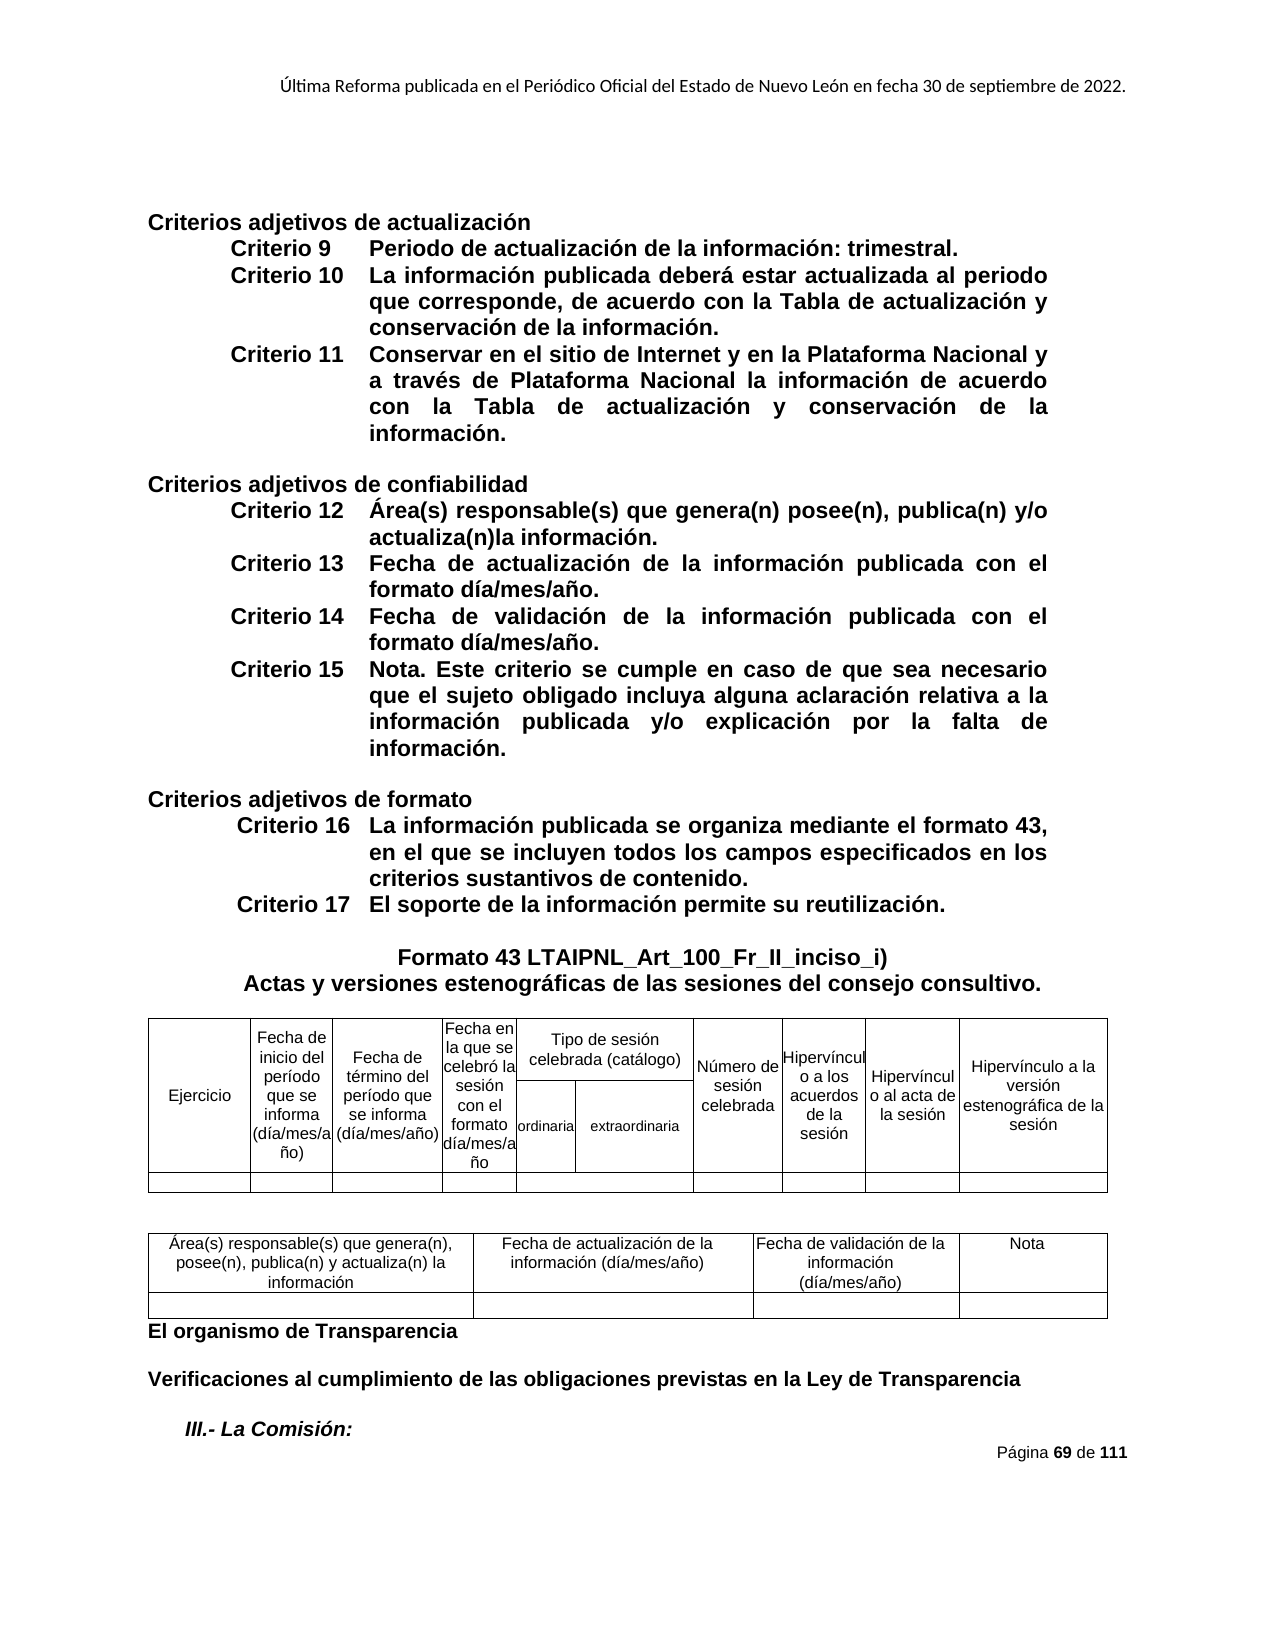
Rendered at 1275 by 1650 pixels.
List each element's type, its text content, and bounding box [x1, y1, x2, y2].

table_cell [754, 1293, 959, 1318]
text Criterio 10 La información publicada deberá estar actualizada al periodo que corresponde, de acuerdo con la Tabla de actualización y conservación de la información. [148, 262, 1048, 341]
text Verificaciones al cumplimiento de las obligaciones previstas en la Ley de Transparencia [148, 1367, 1127, 1391]
table_header Fecha de término del período que se informa (día/mes/año) [333, 1019, 442, 1172]
table_header Número de sesión celebrada [694, 1019, 782, 1172]
text Criterios adjetivos de actualización [148, 209, 1048, 235]
table_cell [517, 1173, 693, 1192]
table_cell extraordinaria [576, 1081, 693, 1172]
text Criterio 17 El soporte de la información permite su reutilización. [148, 891, 1048, 918]
table_cell [866, 1173, 959, 1192]
text El organismo de Transparencia [148, 1319, 1127, 1343]
text Criterio 9 Periodo de actualización de la información: trimestral. [148, 235, 1048, 262]
table_header Nota [960, 1234, 1107, 1292]
text III.- La Comisión: [185, 1417, 1039, 1441]
text Criterios adjetivos de formato [148, 786, 1048, 812]
table_cell [251, 1173, 332, 1192]
table_header Fecha en la que se celebró la sesión con el formato día/mes/año [443, 1019, 516, 1172]
text Criterio 15 Nota. Este criterio se cumple en caso de que sea necesario que el sujeto obligado incluya alguna aclaración relativa a la información publicada y/o explicación por la falta de información. [148, 656, 1048, 761]
text Criterios adjetivos de confiabilidad [148, 471, 1048, 497]
table_cell [443, 1173, 516, 1192]
table_cell ordinaria [517, 1081, 575, 1172]
table_header Tipo de sesión celebrada (catálogo) [517, 1019, 693, 1080]
table_cell [149, 1173, 250, 1192]
table_header Ejercicio [149, 1019, 250, 1172]
text Formato 43 LTAIPNL_Art_100_Fr_II_inciso_i) Actas y versiones estenográficas de las sesiones del consejo consultivo. [236, 944, 1048, 997]
table_header Fecha de inicio del período que se informa (día/mes/año) [251, 1019, 332, 1172]
table_header Área(s) responsable(s) que genera(n), posee(n), publica(n) y actualiza(n) la información [149, 1234, 473, 1292]
text Criterio 12 Área(s) responsable(s) que genera(n) posee(n), publica(n) y/o actualiza(n)la información. [148, 497, 1048, 550]
text Criterio 13 Fecha de actualización de la información publicada con el formato día/mes/año. [148, 550, 1048, 603]
table_cell [783, 1173, 865, 1192]
table_header Hipervínculo a la versión estenográfica de la sesión [960, 1019, 1107, 1172]
table_cell [333, 1173, 442, 1192]
text Criterio 14 Fecha de validación de la información publicada con el formato día/mes/año. [148, 603, 1048, 656]
table_cell [694, 1173, 782, 1192]
table_header Fecha de validación de la información (día/mes/año) [754, 1234, 959, 1292]
text Criterio 16 La información publicada se organiza mediante el formato 43, en el que se incluyen todos los campos especificados en los criterios sustantivos de contenido. [148, 812, 1048, 891]
table_cell [960, 1173, 1107, 1192]
table_header Fecha de actualización de la información (día/mes/año) [474, 1234, 753, 1292]
text Criterio 11 Conservar en el sitio de Internet y en la Plataforma Nacional y a través de Plataforma Nacional la información de acuerdo con la Tabla de actualización y conservación de la información. [148, 341, 1048, 446]
table_header Hipervínculo al acta de la sesión [866, 1019, 959, 1172]
table_cell [149, 1293, 473, 1318]
table_cell [960, 1293, 1107, 1318]
table_cell [474, 1293, 753, 1318]
table_header Hipervínculo a los acuerdos de la sesión [783, 1019, 865, 1172]
